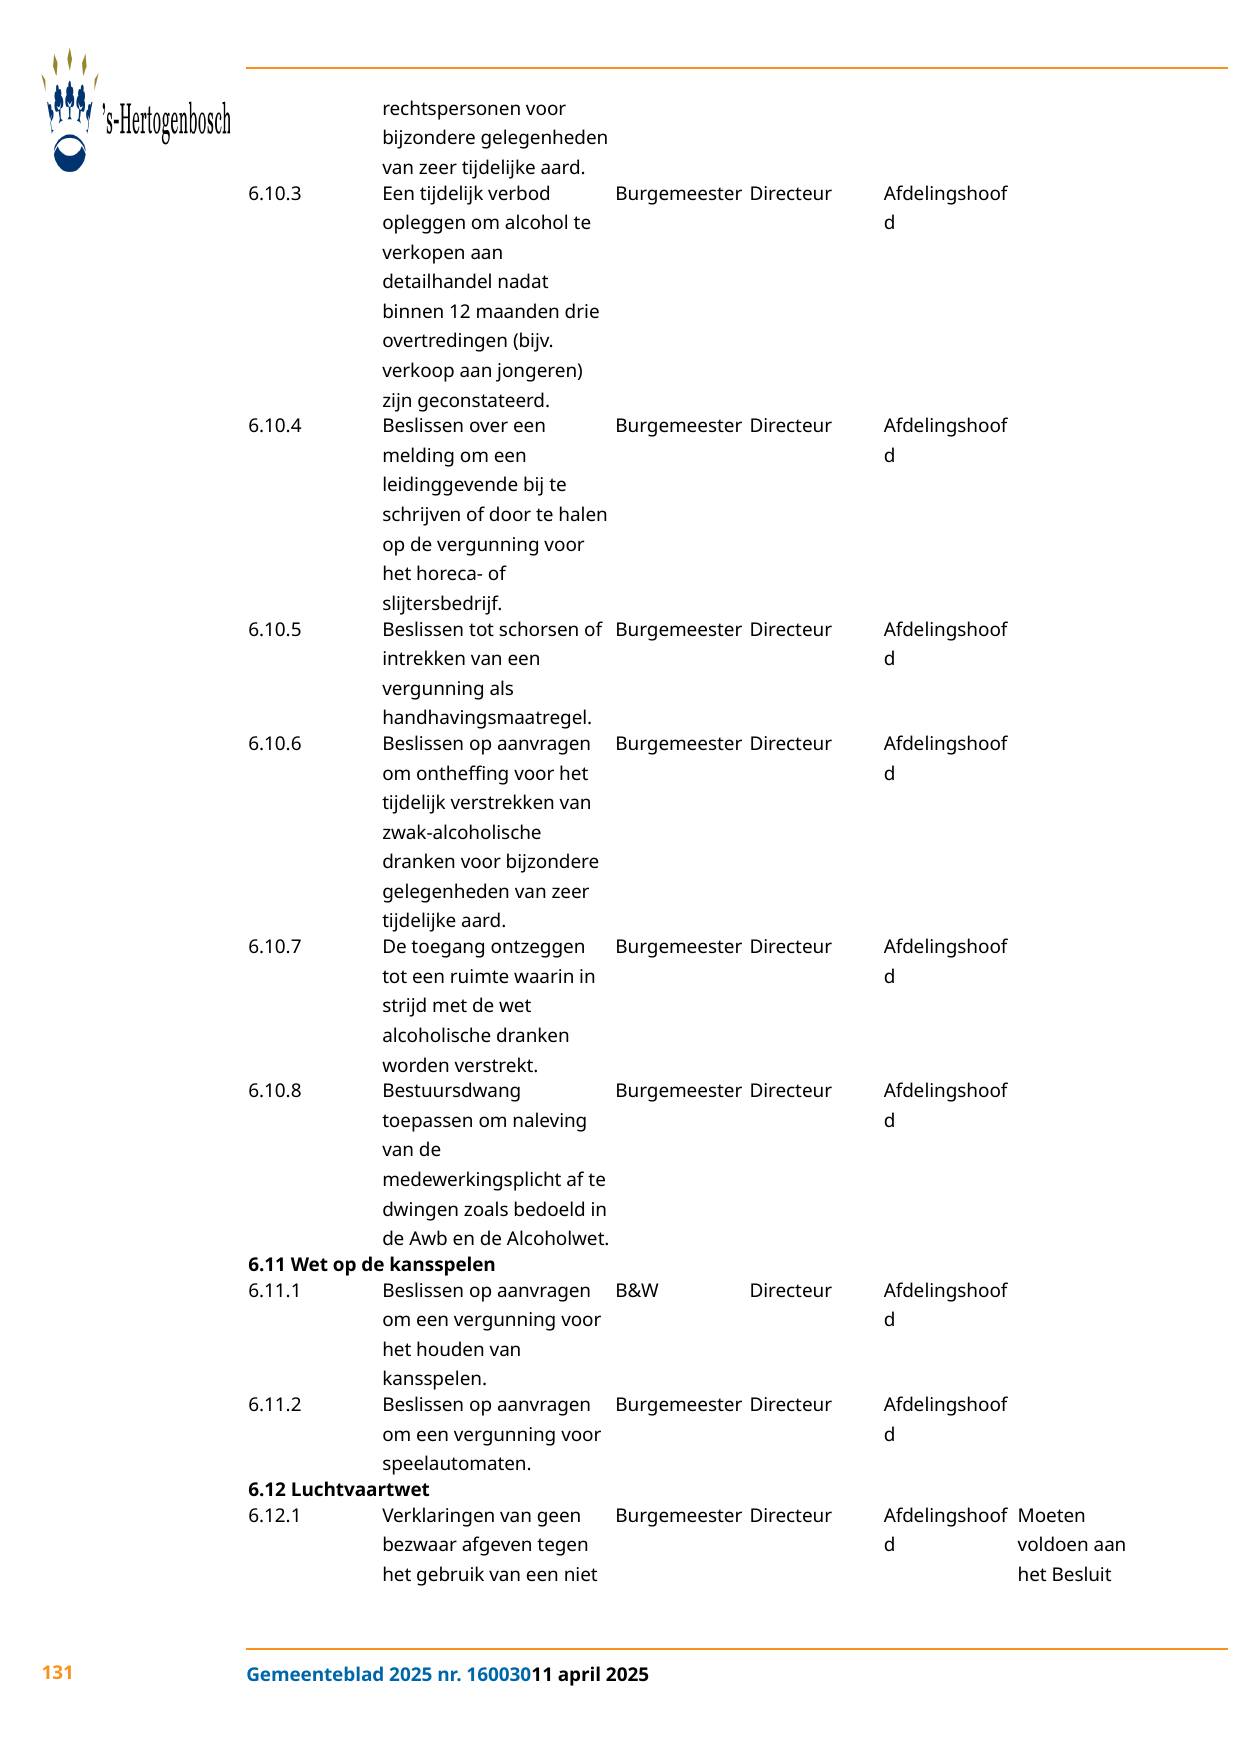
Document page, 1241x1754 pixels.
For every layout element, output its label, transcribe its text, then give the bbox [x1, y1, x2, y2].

table_cell Directeur [749, 180, 883, 412]
table_cell 6.10.5 [248, 616, 382, 730]
table_cell [1018, 1277, 1152, 1391]
table_cell Burgemeester [615, 730, 749, 933]
table_cell [615, 95, 749, 180]
table_cell Afdelingshoofd [884, 1391, 1017, 1476]
table_cell 6.12.1 [248, 1502, 382, 1587]
table_cell Beslissen over een melding om een leidinggevende bij te schrijven of door te halen op de vergunning voor het horeca- of slijtersbedrijf. [382, 413, 615, 616]
table_cell 6.11.1 [248, 1277, 382, 1391]
table_cell Beslissen tot schorsen of intrekken van een vergunning als handhavingsmaatregel. [382, 616, 615, 730]
table_cell Directeur [749, 616, 883, 730]
table_cell Afdelingshoofd [884, 616, 1017, 730]
table_cell Verklaringen van geen bezwaar afgeven tegen het gebruik van een niet [382, 1502, 615, 1587]
table_cell [1018, 730, 1152, 933]
table_cell 6.11 Wet op de kansspelen [248, 1251, 1152, 1277]
table_cell Afdelingshoofd [884, 1078, 1017, 1251]
table_cell Afdelingshoofd [884, 1502, 1017, 1587]
table_cell [884, 95, 1017, 180]
table_cell [1018, 413, 1152, 616]
table_cell Burgemeester [615, 616, 749, 730]
table_cell 6.10.6 [248, 730, 382, 933]
table_cell 6.10.3 [248, 180, 382, 412]
table_cell Directeur [749, 934, 883, 1077]
table_cell 6.10.8 [248, 1078, 382, 1251]
table_cell Directeur [749, 413, 883, 616]
table_cell Burgemeester [615, 413, 749, 616]
table_cell Bestuursdwang toepassen om naleving van de medewerkingsplicht af te dwingen zoals bedoeld in de Awb en de Alcoholwet. [382, 1078, 615, 1251]
table_cell Afdelingshoofd [884, 730, 1017, 933]
picture [41, 47, 231, 172]
table_cell Directeur [749, 1391, 883, 1476]
table_cell [1018, 616, 1152, 730]
table_cell Burgemeester [615, 1502, 749, 1587]
table_cell Directeur [749, 1502, 883, 1587]
table_cell Moeten voldoen aan het Besluit [1018, 1502, 1152, 1587]
table_cell B&W [615, 1277, 749, 1391]
table_cell Afdelingshoofd [884, 180, 1017, 412]
table_cell [749, 95, 883, 180]
table_cell Directeur [749, 1078, 883, 1251]
table_cell Beslissen op aanvragen om een vergunning voor speelautomaten. [382, 1391, 615, 1476]
table_cell Beslissen op aanvragen om ontheffing voor het tijdelijk verstrekken van zwak-alcoholische dranken voor bijzondere gelegenheden van zeer tijdelijke aard. [382, 730, 615, 933]
table_cell 6.12 Luchtvaartwet [248, 1476, 1152, 1502]
table_cell Directeur [749, 730, 883, 933]
table_cell [1018, 934, 1152, 1077]
table_cell Burgemeester [615, 1391, 749, 1476]
table_cell 6.10.4 [248, 413, 382, 616]
table_cell [1018, 1078, 1152, 1251]
table_cell 6.11.2 [248, 1391, 382, 1476]
table_cell Beslissen op aanvragen om een vergunning voor het houden van kansspelen. [382, 1277, 615, 1391]
table_cell Burgemeester [615, 180, 749, 412]
table_cell [248, 95, 382, 180]
table_cell Afdelingshoofd [884, 413, 1017, 616]
table_cell 6.10.7 [248, 934, 382, 1077]
table_cell Burgemeester [615, 1078, 749, 1251]
table_cell [1018, 1391, 1152, 1476]
table_cell Een tijdelijk verbod opleggen om alcohol te verkopen aan detailhandel nadat binnen 12 maanden drie overtredingen (bijv. verkoop aan jongeren) zijn geconstateerd. [382, 180, 615, 412]
table_cell [1018, 180, 1152, 412]
table_cell Directeur [749, 1277, 883, 1391]
table_cell De toegang ontzeggen tot een ruimte waarin in strijd met de wet alcoholische dranken worden verstrekt. [382, 934, 615, 1077]
table_cell rechtspersonen voor bijzondere gelegenheden van zeer tijdelijke aard. [382, 95, 615, 180]
table_cell [1018, 95, 1152, 180]
table_cell Afdelingshoofd [884, 1277, 1017, 1391]
table_cell Afdelingshoofd [884, 934, 1017, 1077]
table_cell Burgemeester [615, 934, 749, 1077]
